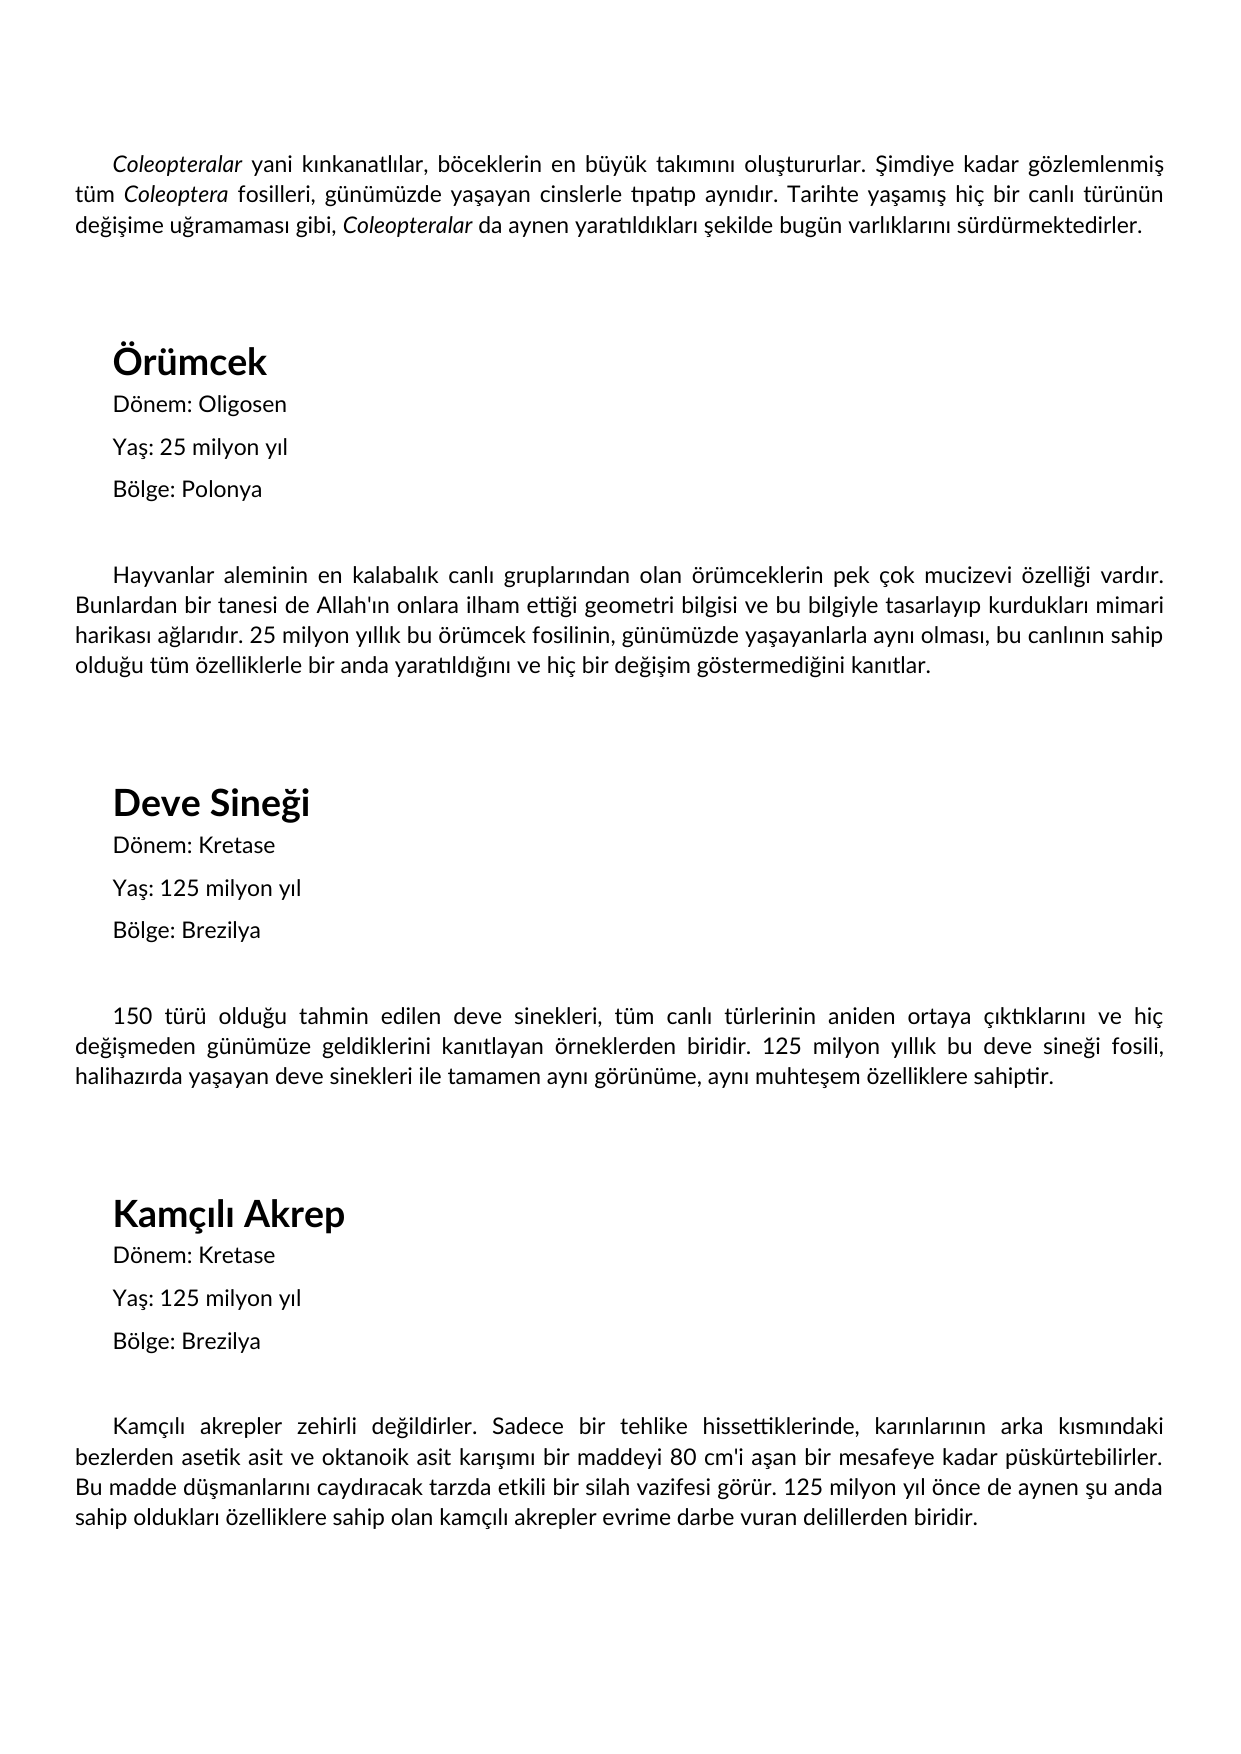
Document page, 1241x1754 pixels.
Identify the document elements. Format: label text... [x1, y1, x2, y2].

text Dönem: Kretase [75, 1241, 1165, 1269]
text Dönem: Kretase [75, 831, 1165, 858]
text Bölge: Brezilya [75, 916, 1165, 943]
text Yaş: 125 milyon yıl [75, 1284, 1165, 1311]
text Yaş: 125 milyon yıl [75, 873, 1165, 901]
subtitle Deve Sineği [112, 779, 1165, 824]
text 150 türü olduğu tahmin edilen deve sinekleri, tüm canlı türlerinin aniden ortaya çıktıklarını ve hiç değişmeden günümüze geldiklerini kanıtlayan örneklerden biridir. 125 milyon yıllık bu deve sineği fosili, halihazırda yaşayan deve sinekleri ile tamamen aynı görünüme, aynı muhteşem özelliklere sahiptir. [75, 1001, 1165, 1089]
text Bölge: Polonya [75, 475, 1165, 503]
text Bölge: Brezilya [75, 1327, 1165, 1354]
text Kamçılı akrepler zehirli değildirler. Sadece bir tehlike hissettiklerinde, karınlarının arka kısmındaki bezlerden asetik asit ve oktanoik asit karışımı bir maddeyi 80 cm'i aşan bir mesafeye kadar püskürtebilirler. Bu madde düşmanlarını caydıracak tarzda etkili bir silah vazifesi görür. 125 milyon yıl önce de aynen şu anda sahip oldukları özelliklere sahip olan kamçılı akrepler evrime darbe vuran delillerden biridir. [75, 1412, 1165, 1530]
text Yaş: 25 milyon yıl [75, 432, 1165, 460]
text Coleopteralar yani kınkanatlılar, böceklerin en büyük takımını oluştururlar. Şimdiye kadar gözlemlenmiş tüm Coleoptera fosilleri, günümüzde yaşayan cinslerle tıpatıp aynıdır. Tarihte yaşamış hiç bir canlı türünün değişime uğramaması gibi, Coleopteralar da aynen yaratıldıkları şekilde bugün varlıklarını sürdürmektedirler. [75, 150, 1165, 238]
text Hayvanlar aleminin en kalabalık canlı gruplarından olan örümceklerin pek çok mucizevi özelliği vardır. Bunlardan bir tanesi de Allah'ın onlara ilham ettiği geometri bilgisi ve bu bilgiyle tasarlayıp kurdukları mimari harikası ağlarıdır. 25 milyon yıllık bu örümcek fosilinin, günümüzde yaşayanlarla aynı olması, bu canlının sahip olduğu tüm özelliklerle bir anda yaratıldığını ve hiç bir değişim göstermediğini kanıtlar. [75, 561, 1165, 679]
subtitle Kamçılı Akrep [112, 1190, 1165, 1235]
subtitle Örümcek [112, 338, 1165, 383]
text Dönem: Oligosen [75, 390, 1165, 417]
